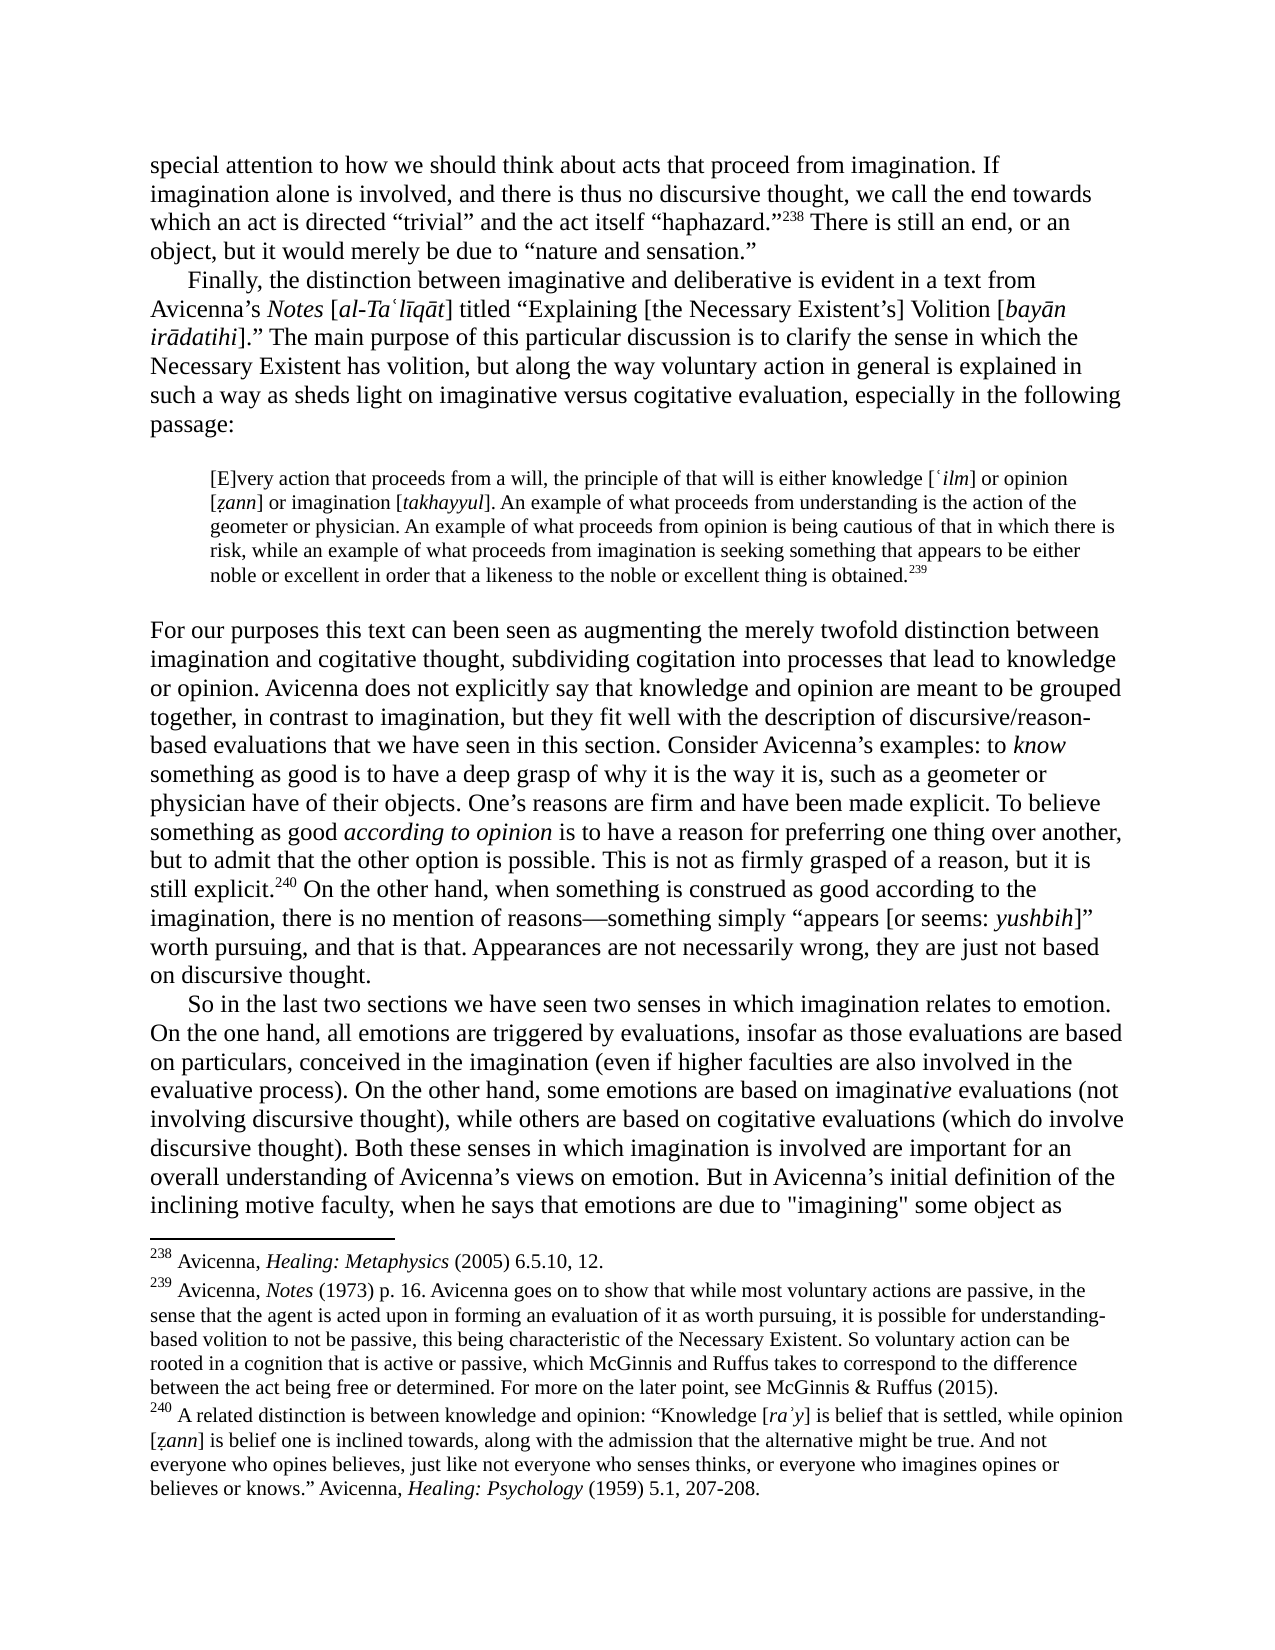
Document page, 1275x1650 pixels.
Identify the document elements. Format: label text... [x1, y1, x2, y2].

text [E]very action that proceeds from a will, the principle of that will is either knowledge [ʿilm] or opinion [ẓann] or imagination [takhayyul]. An example of what proceeds from understanding is the action of the geometer or physician. An example of what proceeds from opinion is being cautious of that in which there is risk, while an example of what proceeds from imagination is seeking something that appears to be either noble or excellent in order that a likeness to the noble or excellent thing is obtained. [210, 466, 1125, 587]
text special attention to how we should think about acts that proceed from imagination. If imagination alone is involved, and there is thus no discursive thought, we call the end towards which an act is directed “trivial” and the act itself “haphazard.” There is still an end, or an object, but it would merely be due to “nature and sensation.” [150, 150, 1125, 265]
text Avicenna, Healing: Metaphysics (2005) 6.5.10, 12. [150, 1245, 1125, 1274]
text So in the last two sections we have seen two senses in which imagination relates to emotion. On the one hand, all emotions are triggered by evaluations, insofar as those evaluations are based on particulars, conceived in the imagination (even if higher faculties are also involved in the evaluative process). On the other hand, some emotions are based on imaginative evaluations (not involving discursive thought), while others are based on cogitative evaluations (which do involve discursive thought). Both these senses in which imagination is involved are important for an overall understanding of Avicenna’s views on emotion. But in Avicenna’s initial definition of the inclining motive faculty, when he says that emotions are due to "imagining" some object as [150, 989, 1125, 1219]
text For our purposes this text can been seen as augmenting the merely twofold distinction between imagination and cogitative thought, subdividing cogitation into processes that lead to knowledge or opinion. Avicenna does not explicitly say that knowledge and opinion are meant to be grouped together, in contrast to imagination, but they fit well with the description of discursive/reason-based evaluations that we have seen in this section. Consider Avicenna’s examples: to know something as good is to have a deep grasp of why it is the way it is, such as a geometer or physician have of their objects. One’s reasons are firm and have been made explicit. To believe something as good according to opinion is to have a reason for preferring one thing over another, but to admit that the other option is possible. This is not as firmly grasped of a reason, but it is still explicit. On the other hand, when something is construed as good according to the imagination, there is no mention of reasons—something simply “appears [or seems: yushbih]” worth pursuing, and that is that. Appearances are not necessarily wrong, they are just not based on discursive thought. [150, 615, 1125, 989]
text Finally, the distinction between imaginative and deliberative is evident in a text from Avicenna’s Notes [al-Taʿlīqāt] titled “Explaining [the Necessary Existent’s] Volition [bayān irādatihi].” The main purpose of this particular discussion is to clarify the sense in which the Necessary Existent has volition, but along the way voluntary action in general is explained in such a way as sheds light on imaginative versus cogitative evaluation, especially in the following passage: [150, 265, 1125, 437]
text A related distinction is between knowledge and opinion: “Knowledge [raʾy] is belief that is settled, while opinion [ẓann] is belief one is inclined towards, along with the admission that the alternative might be true. And not everyone who opines believes, just like not everyone who senses thinks, or everyone who imagines opines or believes or knows.” Avicenna, Healing: Psychology (1959) 5.1, 207-208. [150, 1399, 1125, 1500]
text Avicenna, Notes (1973) p. 16. Avicenna goes on to show that while most voluntary actions are passive, in the sense that the agent is acted upon in forming an evaluation of it as worth pursuing, it is possible for understanding-based volition to not be passive, this being characteristic of the Necessary Existent. So voluntary action can be rooted in a cognition that is active or passive, which McGinnis and Ruffus takes to correspond to the difference between the act being free or determined. For more on the later point, see McGinnis & Ruffus (2015). [150, 1274, 1125, 1399]
